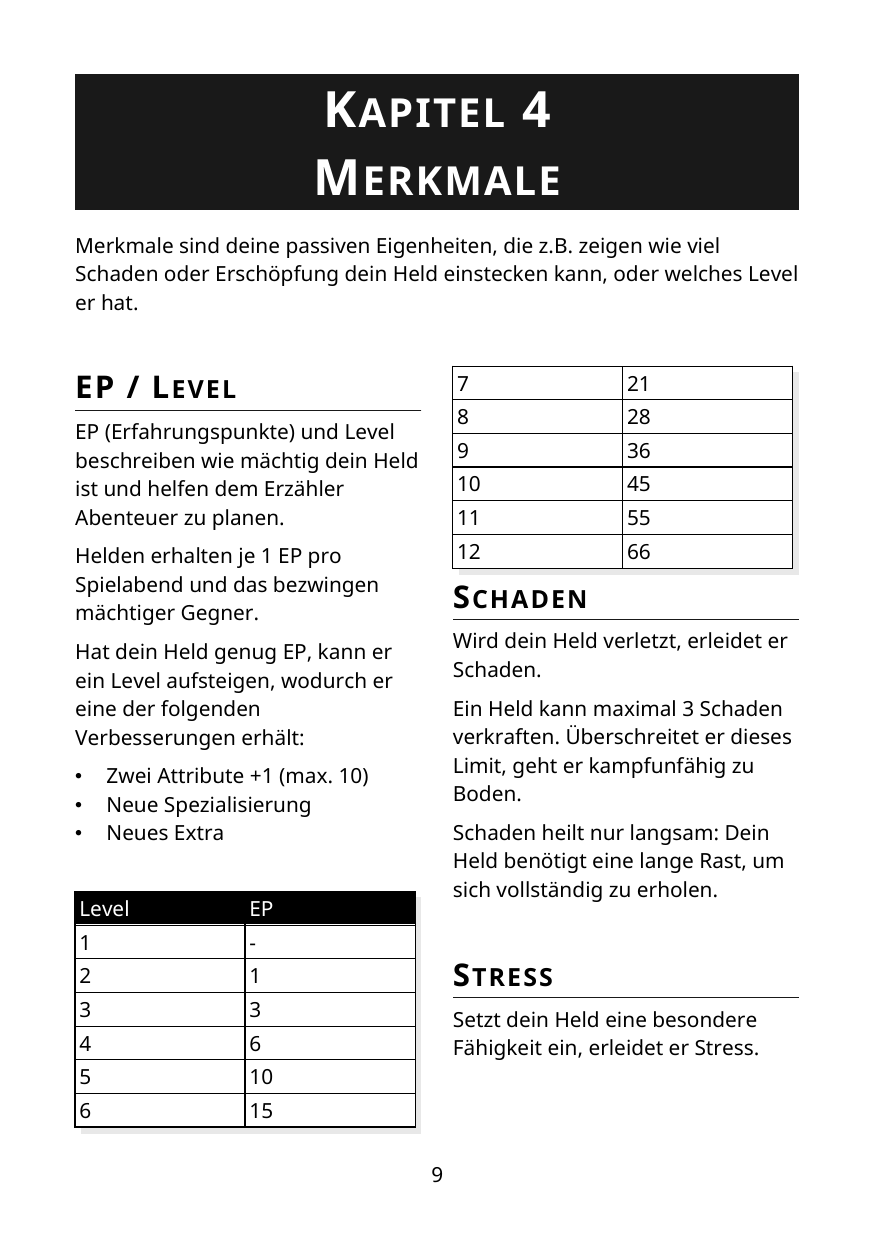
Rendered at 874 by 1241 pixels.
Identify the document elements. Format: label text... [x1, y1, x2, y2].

subtitle Schaden [453, 575, 799, 619]
table_cell 5 [76, 1060, 244, 1093]
table_cell 3 [76, 993, 244, 1026]
list Neue Spezialisierung [75, 790, 421, 818]
text Wird dein Held verletzt, erleidet er Schaden. [453, 627, 799, 683]
text EP (Erfahrungspunkte) und Level beschreiben wie mächtig dein Held ist und helfen dem Erzähler Abenteuer zu planen. [75, 417, 421, 531]
table_cell - [246, 926, 415, 958]
table_cell 15 [246, 1094, 415, 1126]
table_cell 66 [623, 535, 792, 567]
table_cell 10 [453, 468, 622, 500]
table_cell 10 [246, 1060, 415, 1093]
table_cell 3 [246, 993, 415, 1026]
table_cell 8 [453, 400, 622, 433]
table_cell 4 [76, 1027, 244, 1059]
text Setzt dein Held eine besondere Fähigkeit ein, erleidet er Stress. [453, 1005, 799, 1062]
table_cell 2 [76, 959, 244, 992]
table_cell 1 [246, 959, 415, 992]
table_cell 55 [623, 501, 792, 534]
list Zwei Attribute +1 (max. 10) [75, 762, 421, 790]
text Hat dein Held genug EP, kann er ein Level aufsteigen, wodurch er eine der folgenden Verbesserungen erhält: [75, 637, 421, 751]
text Ein Held kann maximal 3 Schaden verkraften. Überschreitet er dieses Limit, geht er kampfunfähig zu Boden. [453, 694, 799, 808]
table_cell 1 [76, 926, 244, 958]
table_cell 12 [453, 535, 622, 567]
table_cell 21 [623, 367, 792, 399]
text Merkmale sind deine passiven Eigenheiten, die z.B. zeigen wie viel Schaden oder Erschöpfung dein Held einstecken kann, oder welches Level er hat. [75, 231, 799, 316]
table_cell 6 [246, 1027, 415, 1059]
table_cell 6 [76, 1094, 244, 1126]
table_cell 45 [623, 468, 792, 500]
list Neues Extra [75, 818, 421, 847]
table_header Level [76, 892, 244, 924]
table_cell 7 [453, 367, 622, 399]
table_cell 36 [623, 434, 792, 466]
text Schaden heilt nur langsam: Dein Held benötigt eine lange Rast, um sich vollständig zu erholen. [453, 818, 799, 903]
subtitle Kapitel 4 [75, 74, 799, 142]
table_cell 11 [453, 501, 622, 534]
subtitle EP / Level [75, 366, 421, 410]
table_cell 9 [453, 434, 622, 466]
subtitle Stress [453, 953, 799, 997]
text Helden erhalten je 1 EP pro Spielabend und das bezwingen mächtiger Gegner. [75, 542, 421, 627]
subtitle Merkmale [75, 142, 799, 210]
table_cell 28 [623, 400, 792, 433]
table_header EP [246, 892, 415, 924]
